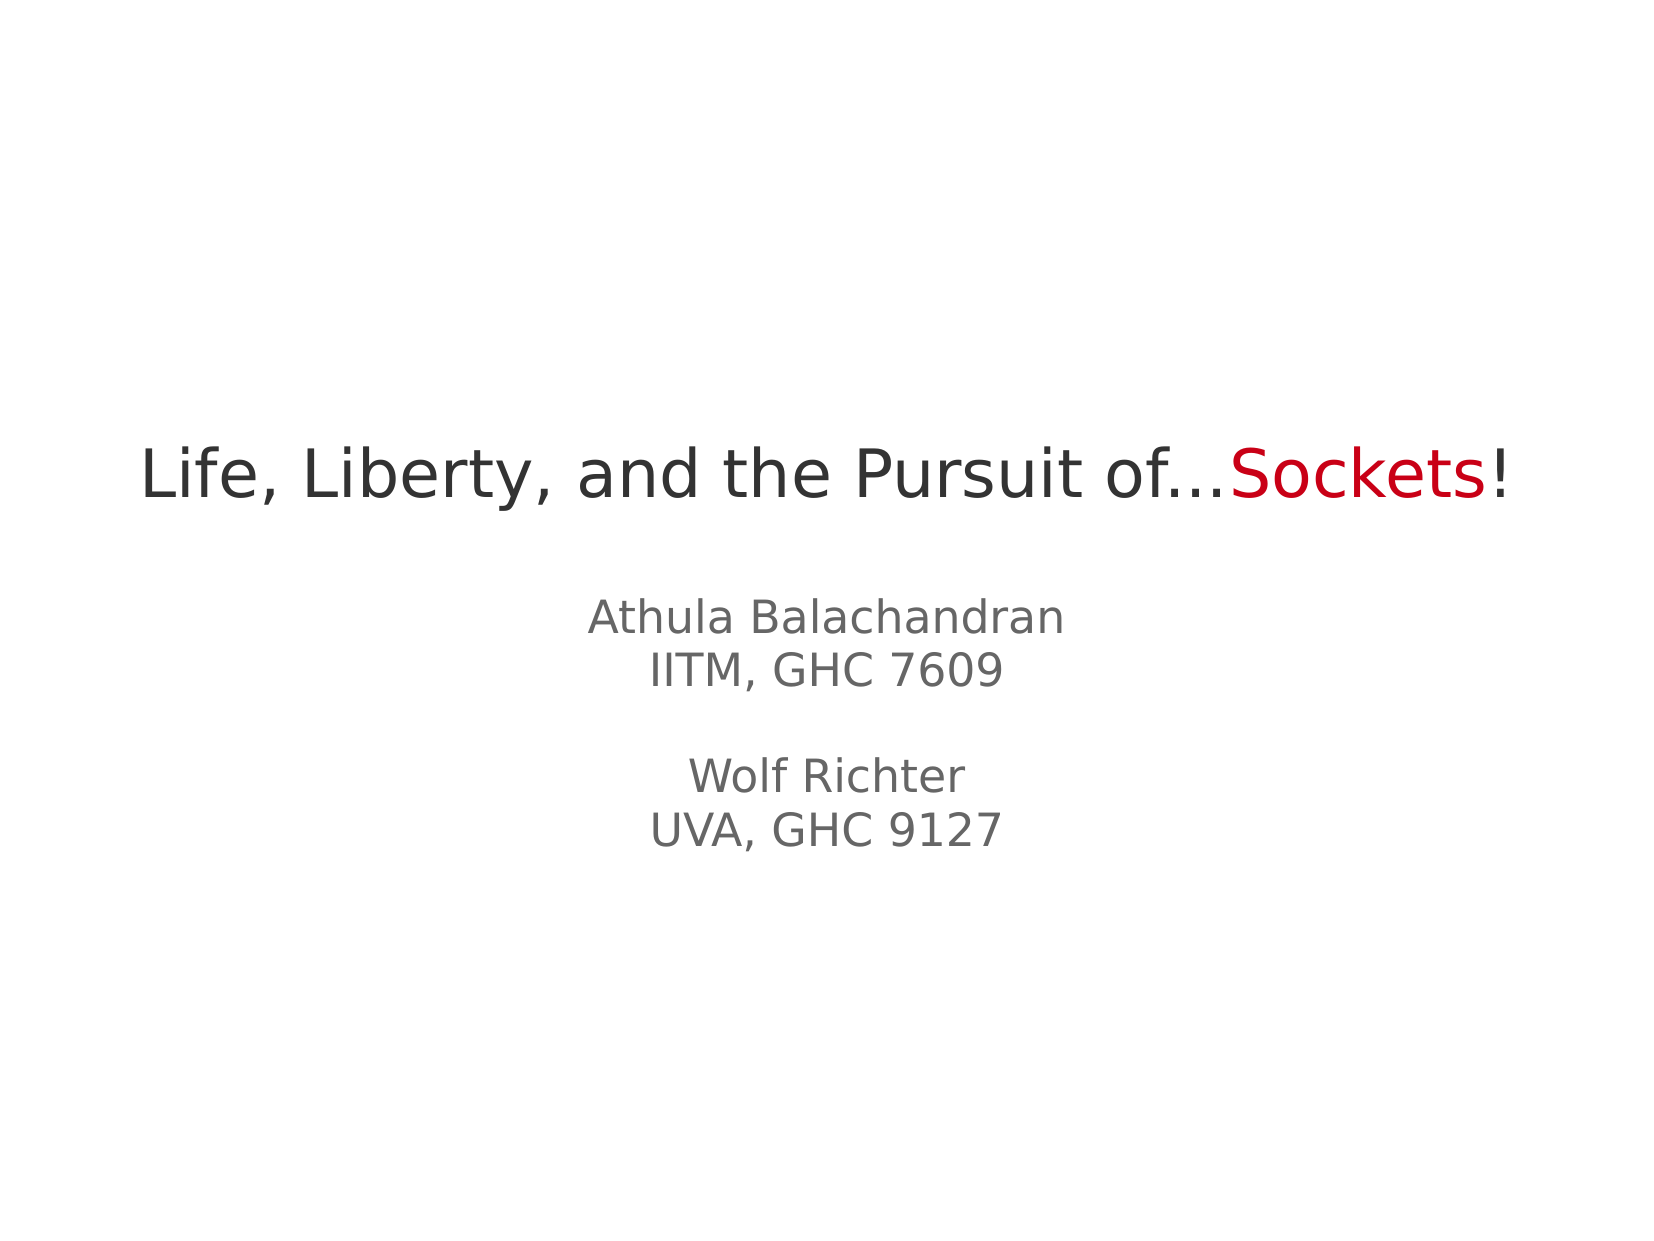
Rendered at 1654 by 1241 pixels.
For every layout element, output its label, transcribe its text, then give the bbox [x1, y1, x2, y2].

subtitle Life, Liberty, and the Pursuit of...Sockets! Athula Balachandran IITM, GHC 7609 Wolf Richter UVA, GHC 9127 [82, 56, 1571, 1102]
